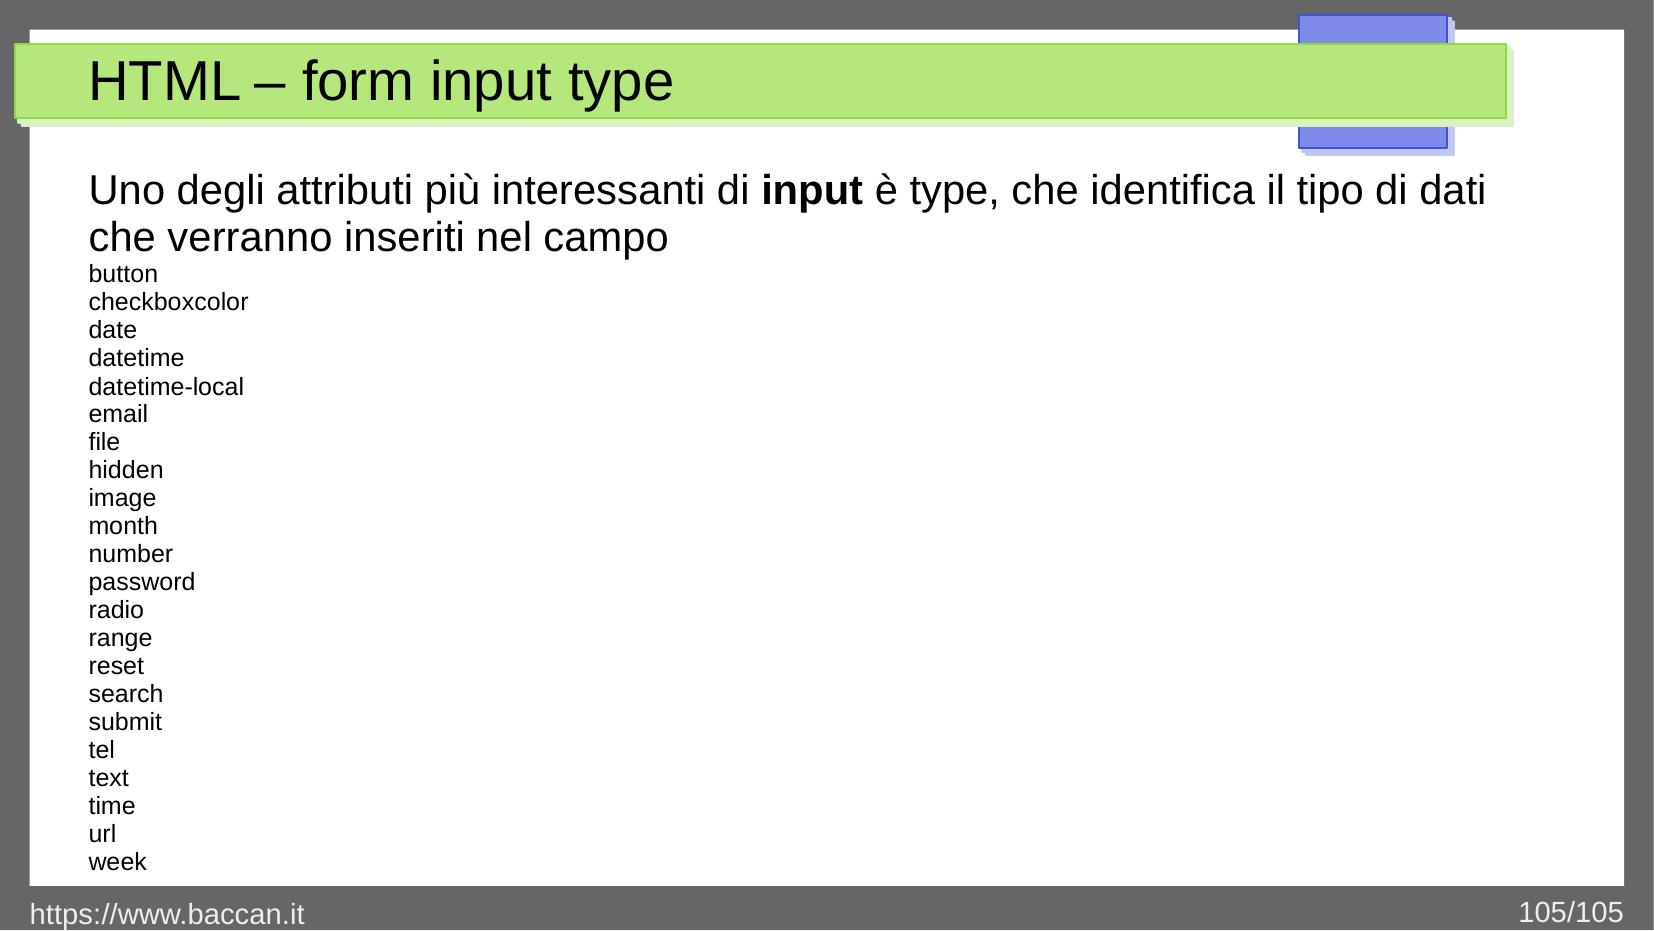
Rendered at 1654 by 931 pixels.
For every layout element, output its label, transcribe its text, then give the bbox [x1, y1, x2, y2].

title HTML – form input type [88, 44, 1506, 119]
text_box Uno degli attributi più interessanti di input è type, che identifica il tipo di dati che verranno inseriti nel campo button checkboxcolor date datetime datetime-local email file hidden image month number password radio range reset search submit tel text time url week [88, 157, 1565, 886]
